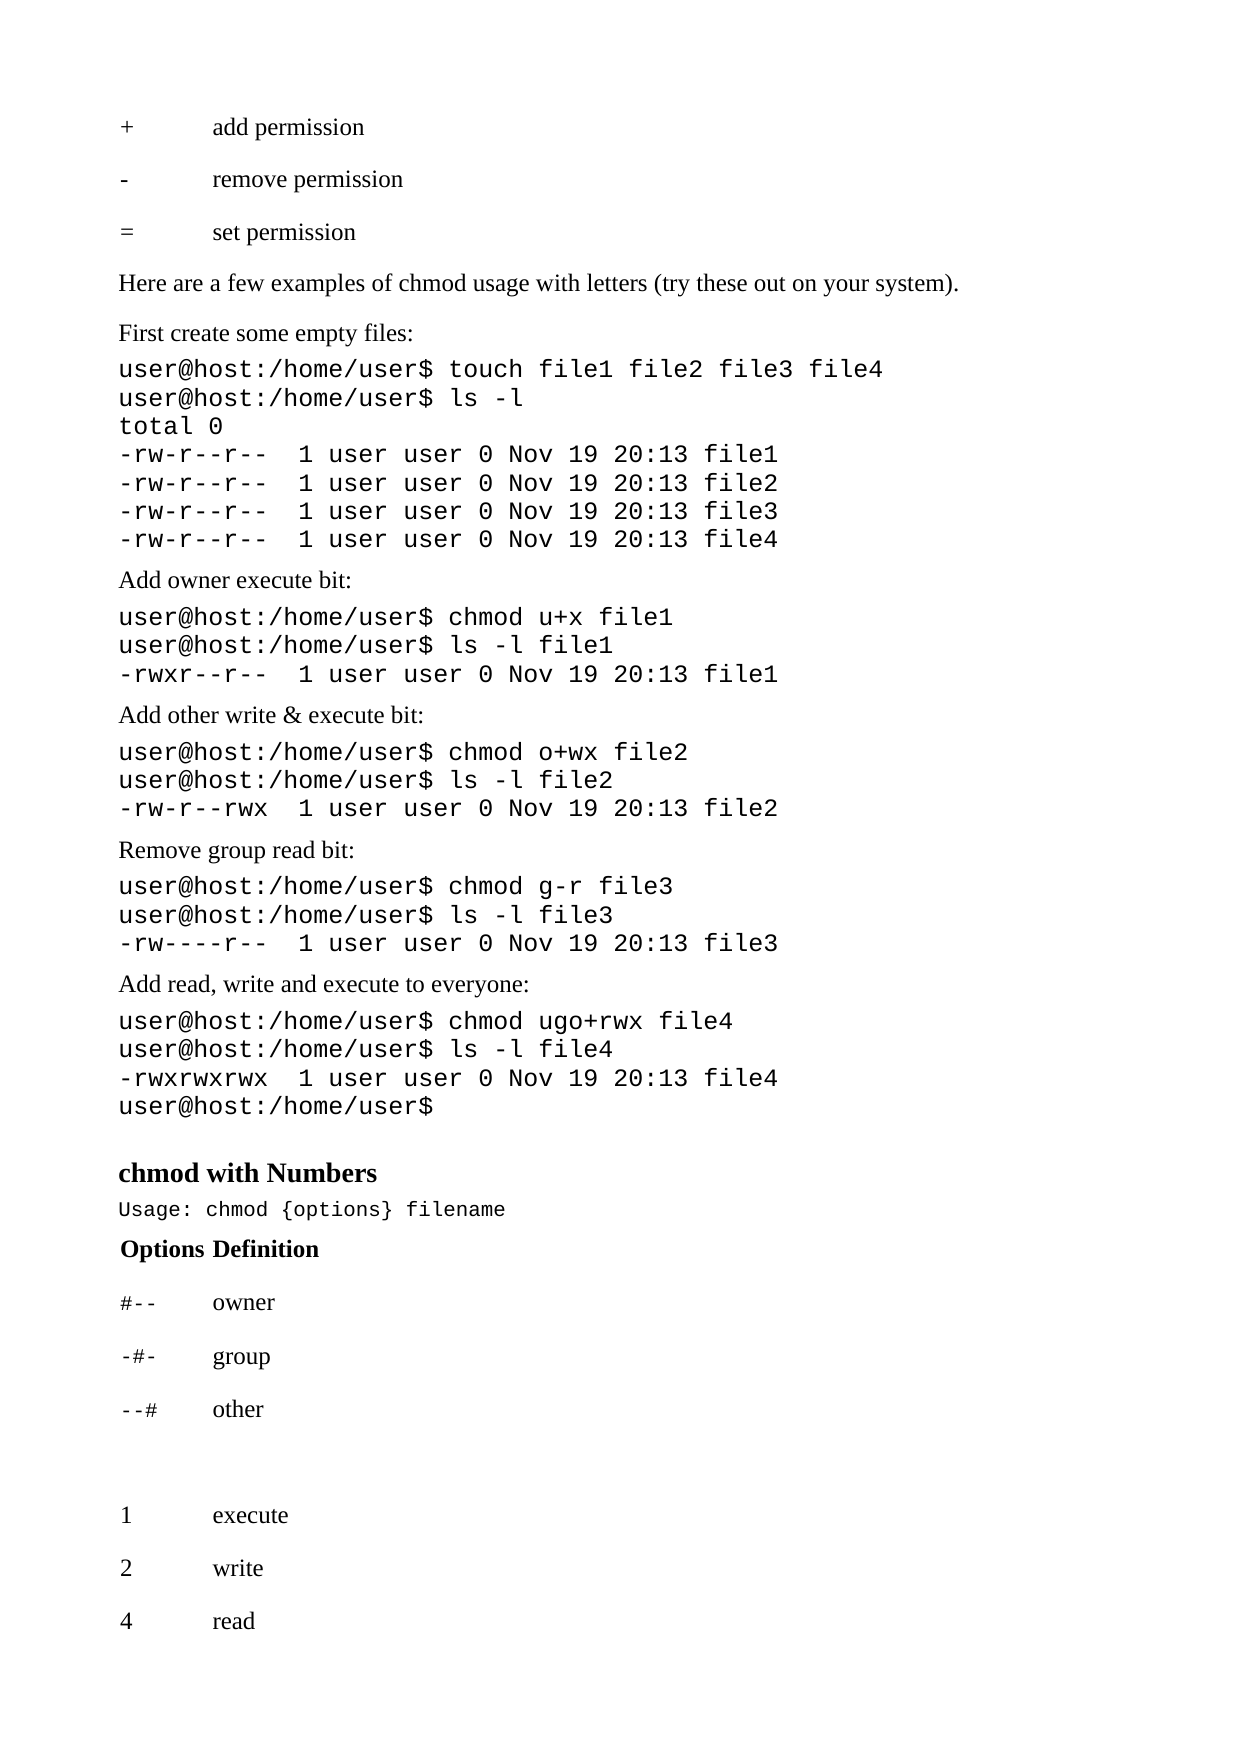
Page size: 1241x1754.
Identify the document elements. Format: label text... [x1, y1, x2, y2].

table_cell [211, 47, 409, 99]
table_cell read [211, 1594, 326, 1647]
table_cell #-- [118, 1275, 211, 1329]
table_cell 1 [118, 1489, 211, 1541]
table_cell -#- [118, 1329, 211, 1382]
text -rw----r-- 1 user user 0 Nov 19 20:13 file3 [118, 931, 1122, 959]
table_cell = [118, 205, 211, 258]
table_cell other [211, 1382, 326, 1436]
text -rw-r--r-- 1 user user 0 Nov 19 20:13 file1 [118, 442, 1122, 470]
text user@host:/home/user$ ls -l file4 [118, 1037, 1122, 1065]
table_header Definition [211, 1223, 326, 1275]
text user@host:/home/user$ ls -l [118, 385, 1122, 413]
table_cell add permission [211, 100, 409, 152]
text user@host:/home/user$ chmod u+x file1 [118, 605, 1122, 633]
text user@host:/home/user$ chmod ugo+rwx file4 [118, 1008, 1122, 1037]
table_cell [118, 1436, 211, 1488]
table_cell 4 [118, 1594, 211, 1647]
text -rwxrwxrwx 1 user user 0 Nov 19 20:13 file4 [118, 1065, 1122, 1093]
text user@host:/home/user$ touch file1 file2 file3 file4 [118, 357, 1122, 385]
text user@host:/home/user$ chmod g-r file3 [118, 874, 1122, 902]
table_cell [118, 47, 211, 99]
table_cell owner [211, 1275, 326, 1329]
text -rw-r--r-- 1 user user 0 Nov 19 20:13 file3 [118, 498, 1122, 527]
text user@host:/home/user$ [118, 1093, 1122, 1122]
table_cell remove permission [211, 152, 409, 205]
table_cell + [118, 100, 211, 152]
table_cell group [211, 1329, 326, 1382]
text chmod with Numbers [118, 1156, 1122, 1188]
table_header Options [118, 1223, 211, 1275]
table_cell write [211, 1541, 326, 1594]
text -rw-r--rwx 1 user user 0 Nov 19 20:13 file2 [118, 796, 1122, 824]
text -rw-r--r-- 1 user user 0 Nov 19 20:13 file2 [118, 470, 1122, 498]
text First create some empty files: [118, 318, 1122, 346]
text Add read, write and execute to everyone: [118, 969, 1122, 998]
text -rwxr--r-- 1 user user 0 Nov 19 20:13 file1 [118, 661, 1122, 690]
text Add owner execute bit: [118, 566, 1122, 594]
text Remove group read bit: [118, 835, 1122, 863]
text total 0 [118, 413, 1122, 442]
text user@host:/home/user$ chmod o+wx file2 [118, 739, 1122, 768]
table_cell - [118, 152, 211, 205]
text Here are a few examples of chmod usage with letters (try these out on your system). [118, 268, 1122, 297]
table_cell execute [211, 1489, 326, 1541]
text Add other write & execute bit: [118, 700, 1122, 729]
text Usage: chmod {options} filename [118, 1199, 1122, 1222]
text user@host:/home/user$ ls -l file2 [118, 768, 1122, 796]
table_cell 2 [118, 1541, 211, 1594]
text user@host:/home/user$ ls -l file3 [118, 902, 1122, 931]
table_cell set permission [211, 205, 409, 258]
table_cell --# [118, 1382, 211, 1436]
table_cell [211, 1436, 326, 1488]
text -rw-r--r-- 1 user user 0 Nov 19 20:13 file4 [118, 527, 1122, 555]
text user@host:/home/user$ ls -l file1 [118, 633, 1122, 661]
